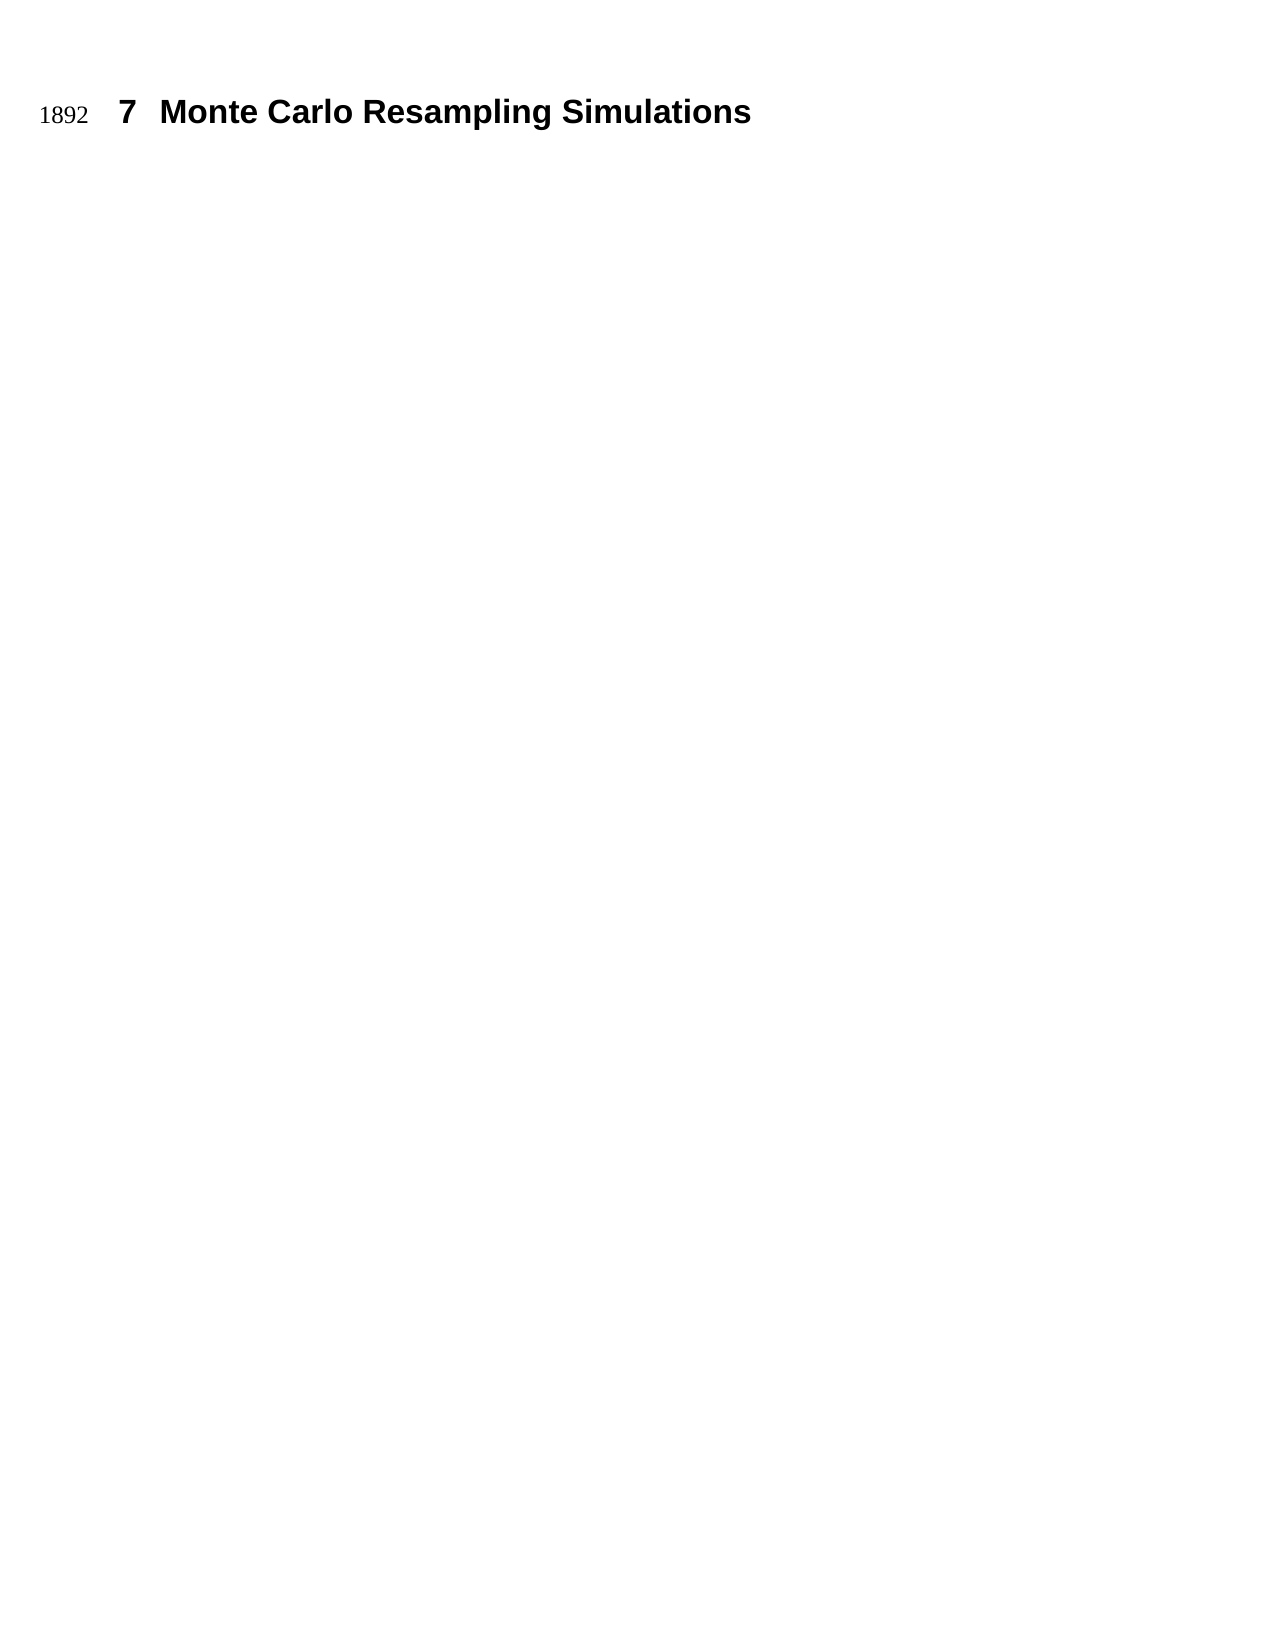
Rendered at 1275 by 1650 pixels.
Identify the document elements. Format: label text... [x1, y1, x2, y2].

subtitle Monte Carlo Resampling Simulations [118, 92, 1216, 131]
